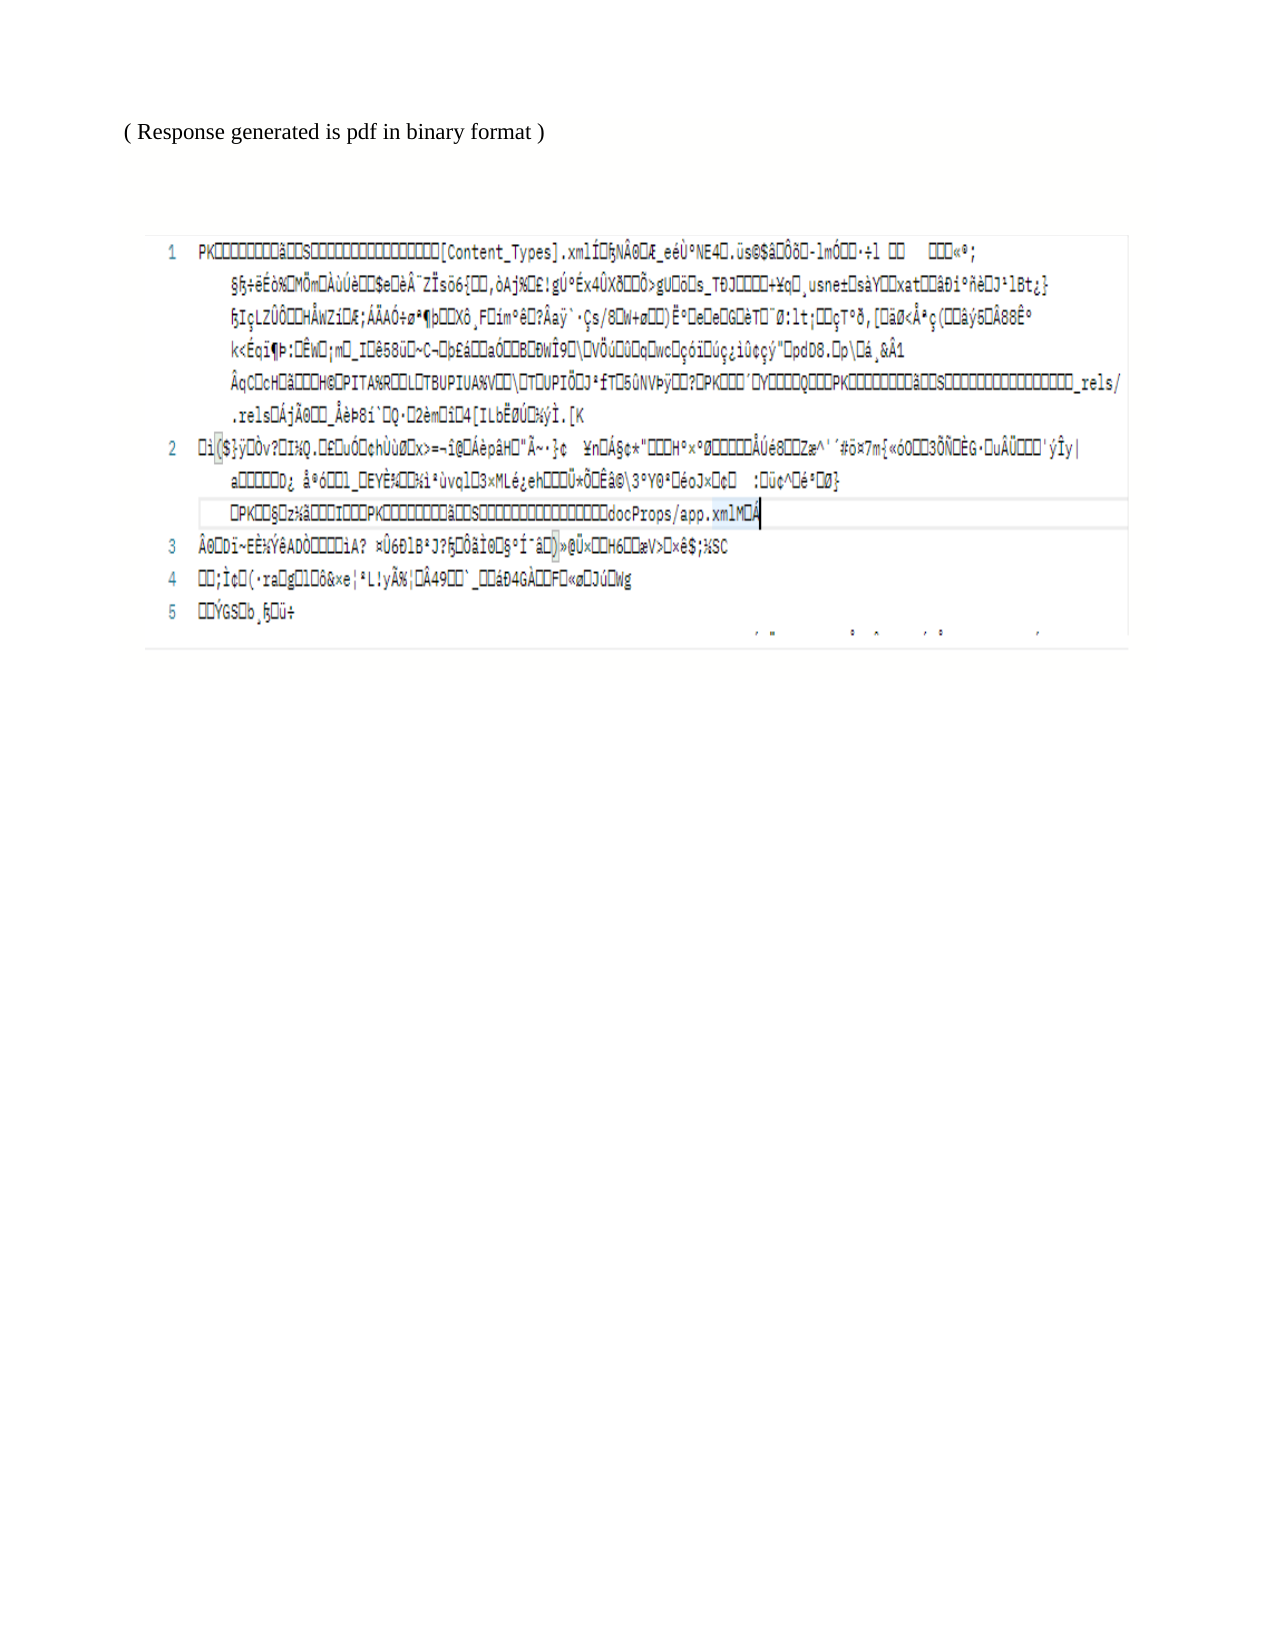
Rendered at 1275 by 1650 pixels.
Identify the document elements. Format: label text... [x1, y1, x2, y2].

picture [145, 235, 1129, 652]
text ( Response generated is pdf in binary format ) [118, 118, 1157, 144]
